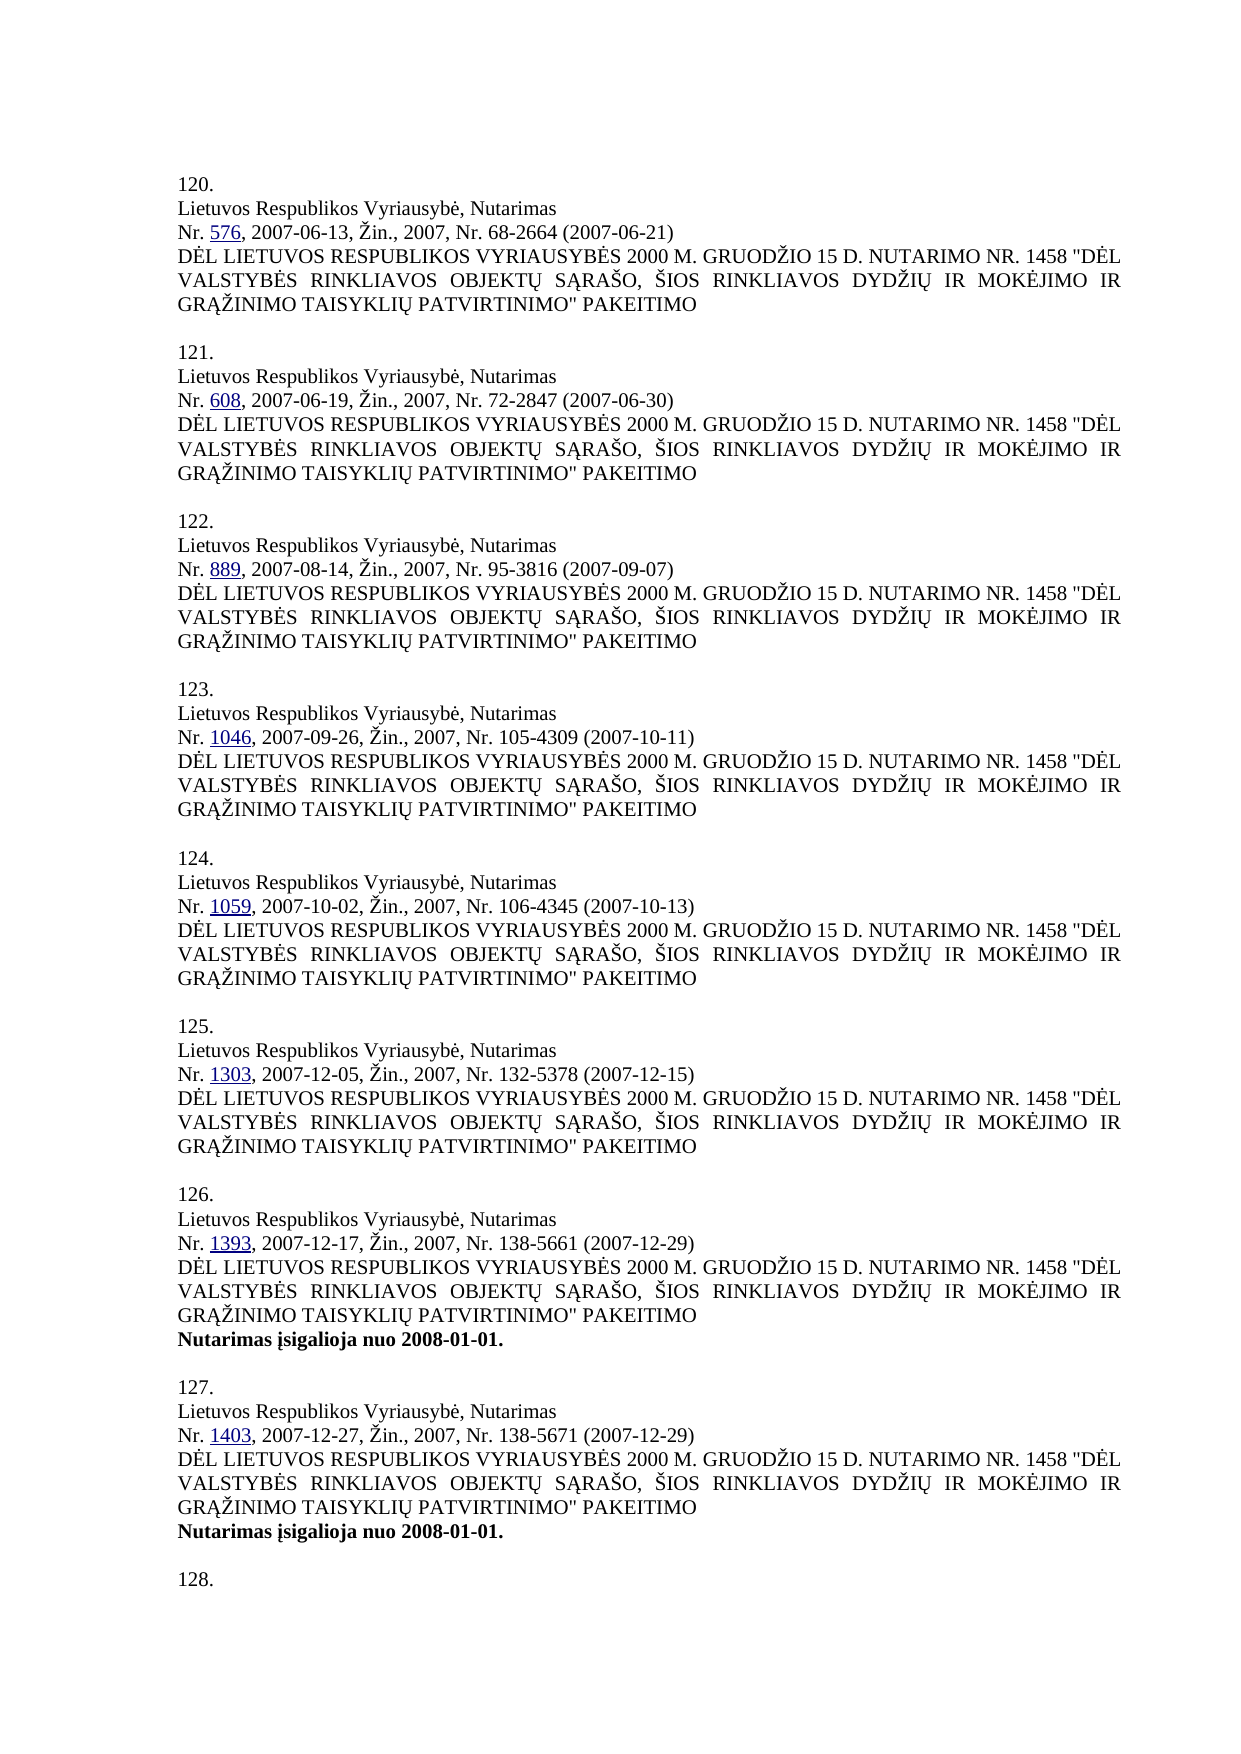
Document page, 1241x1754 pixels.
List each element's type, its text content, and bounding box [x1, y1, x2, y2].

text Lietuvos Respublikos Vyriausybė, Nutarimas [177, 869, 1122, 894]
text DĖL LIETUVOS RESPUBLIKOS VYRIAUSYBĖS 2000 M. GRUODŽIO 15 D. NUTARIMO NR. 1458 "DĖL VALSTYBĖS RINKLIAVOS OBJEKTŲ SĄRAŠO, ŠIOS RINKLIAVOS DYDŽIŲ IR MOKĖJIMO IR GRĄŽINIMO TAISYKLIŲ PATVIRTINIMO" PAKEITIMO [177, 1254, 1122, 1327]
text 128. [177, 1567, 1122, 1591]
text Lietuvos Respublikos Vyriausybė, Nutarimas [177, 533, 1122, 557]
text Lietuvos Respublikos Vyriausybė, Nutarimas [177, 196, 1122, 220]
text DĖL LIETUVOS RESPUBLIKOS VYRIAUSYBĖS 2000 M. GRUODŽIO 15 D. NUTARIMO NR. 1458 "DĖL VALSTYBĖS RINKLIAVOS OBJEKTŲ SĄRAŠO, ŠIOS RINKLIAVOS DYDŽIŲ IR MOKĖJIMO IR GRĄŽINIMO TAISYKLIŲ PATVIRTINIMO" PAKEITIMO [177, 244, 1122, 316]
text 120. [177, 172, 1122, 196]
text Nr. 1059, 2007-10-02, Žin., 2007, Nr. 106-4345 (2007-10-13) [177, 894, 1122, 918]
text DĖL LIETUVOS RESPUBLIKOS VYRIAUSYBĖS 2000 M. GRUODŽIO 15 D. NUTARIMO NR. 1458 "DĖL VALSTYBĖS RINKLIAVOS OBJEKTŲ SĄRAŠO, ŠIOS RINKLIAVOS DYDŽIŲ IR MOKĖJIMO IR GRĄŽINIMO TAISYKLIŲ PATVIRTINIMO" PAKEITIMO [177, 749, 1122, 821]
text 122. [177, 509, 1122, 533]
text Lietuvos Respublikos Vyriausybė, Nutarimas [177, 1399, 1122, 1423]
text Lietuvos Respublikos Vyriausybė, Nutarimas [177, 1038, 1122, 1062]
text 125. [177, 1014, 1122, 1038]
text 127. [177, 1375, 1122, 1399]
text 123. [177, 677, 1122, 701]
text DĖL LIETUVOS RESPUBLIKOS VYRIAUSYBĖS 2000 M. GRUODŽIO 15 D. NUTARIMO NR. 1458 "DĖL VALSTYBĖS RINKLIAVOS OBJEKTŲ SĄRAŠO, ŠIOS RINKLIAVOS DYDŽIŲ IR MOKĖJIMO IR GRĄŽINIMO TAISYKLIŲ PATVIRTINIMO" PAKEITIMO [177, 581, 1122, 653]
text DĖL LIETUVOS RESPUBLIKOS VYRIAUSYBĖS 2000 M. GRUODŽIO 15 D. NUTARIMO NR. 1458 "DĖL VALSTYBĖS RINKLIAVOS OBJEKTŲ SĄRAŠO, ŠIOS RINKLIAVOS DYDŽIŲ IR MOKĖJIMO IR GRĄŽINIMO TAISYKLIŲ PATVIRTINIMO" PAKEITIMO [177, 1447, 1122, 1519]
text DĖL LIETUVOS RESPUBLIKOS VYRIAUSYBĖS 2000 M. GRUODŽIO 15 D. NUTARIMO NR. 1458 "DĖL VALSTYBĖS RINKLIAVOS OBJEKTŲ SĄRAŠO, ŠIOS RINKLIAVOS DYDŽIŲ IR MOKĖJIMO IR GRĄŽINIMO TAISYKLIŲ PATVIRTINIMO" PAKEITIMO [177, 1086, 1122, 1158]
text Nr. 608, 2007-06-19, Žin., 2007, Nr. 72-2847 (2007-06-30) [177, 388, 1122, 412]
text Nr. 1393, 2007-12-17, Žin., 2007, Nr. 138-5661 (2007-12-29) [177, 1231, 1122, 1254]
text 124. [177, 846, 1122, 869]
text DĖL LIETUVOS RESPUBLIKOS VYRIAUSYBĖS 2000 M. GRUODŽIO 15 D. NUTARIMO NR. 1458 "DĖL VALSTYBĖS RINKLIAVOS OBJEKTŲ SĄRAŠO, ŠIOS RINKLIAVOS DYDŽIŲ IR MOKĖJIMO IR GRĄŽINIMO TAISYKLIŲ PATVIRTINIMO" PAKEITIMO [177, 412, 1122, 484]
text 126. [177, 1182, 1122, 1206]
text Lietuvos Respublikos Vyriausybė, Nutarimas [177, 1206, 1122, 1231]
text Nutarimas įsigalioja nuo 2008-01-01. [177, 1519, 1122, 1543]
text 121. [177, 340, 1122, 364]
text Nr. 1303, 2007-12-05, Žin., 2007, Nr. 132-5378 (2007-12-15) [177, 1062, 1122, 1086]
text Nr. 1046, 2007-09-26, Žin., 2007, Nr. 105-4309 (2007-10-11) [177, 725, 1122, 749]
text Nr. 889, 2007-08-14, Žin., 2007, Nr. 95-3816 (2007-09-07) [177, 557, 1122, 581]
text Lietuvos Respublikos Vyriausybė, Nutarimas [177, 701, 1122, 725]
text Lietuvos Respublikos Vyriausybė, Nutarimas [177, 364, 1122, 388]
text DĖL LIETUVOS RESPUBLIKOS VYRIAUSYBĖS 2000 M. GRUODŽIO 15 D. NUTARIMO NR. 1458 "DĖL VALSTYBĖS RINKLIAVOS OBJEKTŲ SĄRAŠO, ŠIOS RINKLIAVOS DYDŽIŲ IR MOKĖJIMO IR GRĄŽINIMO TAISYKLIŲ PATVIRTINIMO" PAKEITIMO [177, 918, 1122, 990]
text Nr. 1403, 2007-12-27, Žin., 2007, Nr. 138-5671 (2007-12-29) [177, 1423, 1122, 1447]
text Nutarimas įsigalioja nuo 2008-01-01. [177, 1327, 1122, 1351]
text Nr. 576, 2007-06-13, Žin., 2007, Nr. 68-2664 (2007-06-21) [177, 220, 1122, 244]
